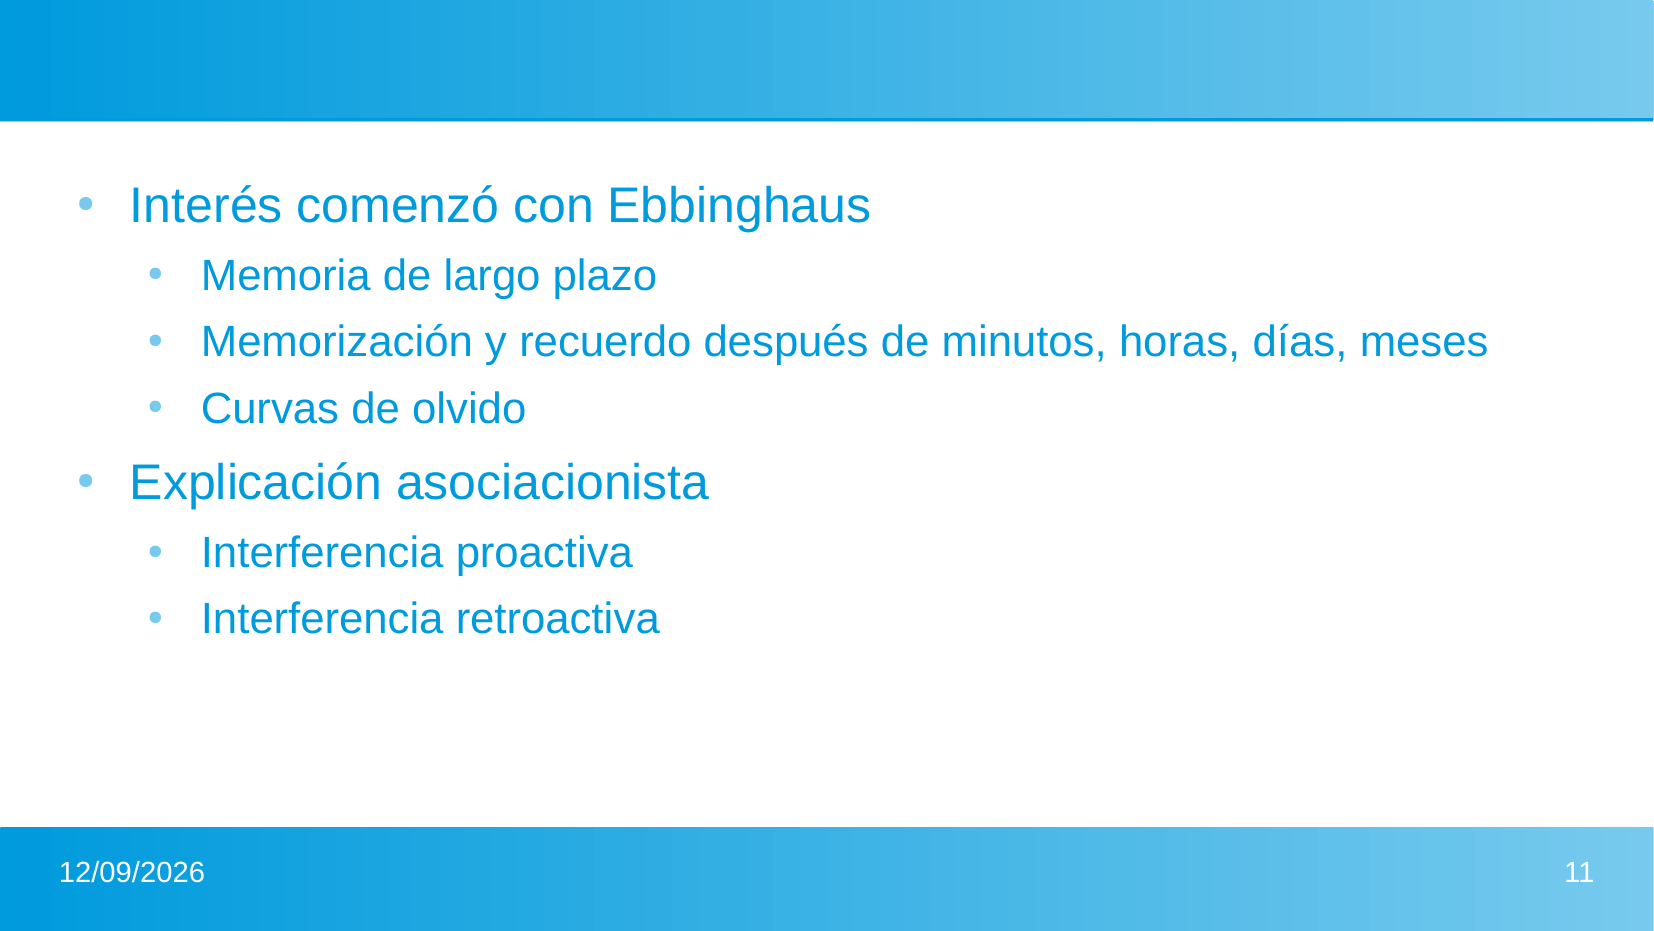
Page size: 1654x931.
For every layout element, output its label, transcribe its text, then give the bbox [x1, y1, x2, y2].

list Interés comenzó con Ebbinghaus Memoria de largo plazo Memorización y recuerdo después de minutos, horas, días, meses Curvas de olvido Explicación asociacionista Interferencia proactiva Interferencia retroactiva [59, 177, 1595, 768]
